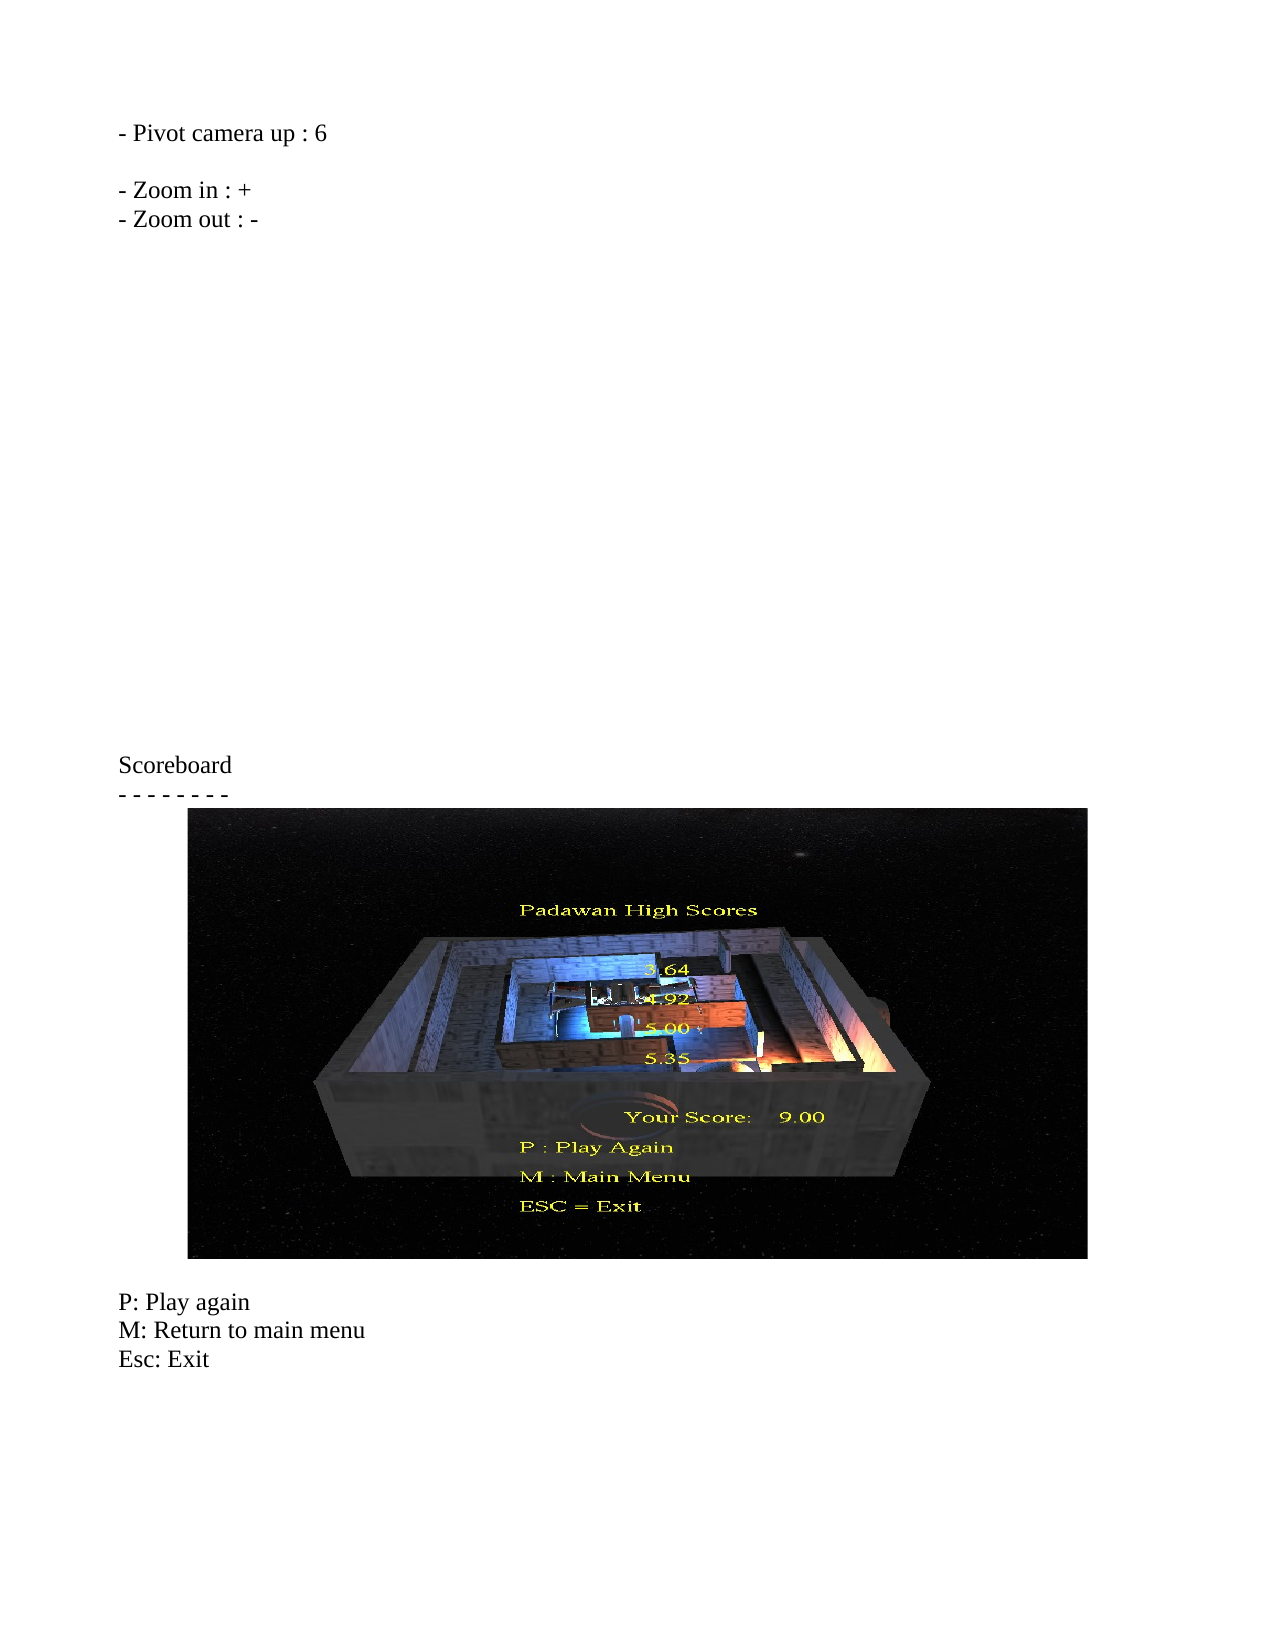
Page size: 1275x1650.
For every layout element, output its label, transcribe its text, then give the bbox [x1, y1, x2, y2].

text Scoreboard [118, 751, 1157, 779]
text P: Play again [118, 1287, 1157, 1316]
text - Zoom in : + [118, 176, 1157, 204]
text Esc: Exit [118, 1344, 1157, 1373]
picture [187, 808, 1088, 1259]
text - - - - - - - - [118, 779, 1157, 808]
text - Zoom out : - [118, 204, 1157, 233]
text - Pivot camera up : 6 [118, 118, 1157, 147]
text M: Return to main menu [118, 1316, 1157, 1344]
